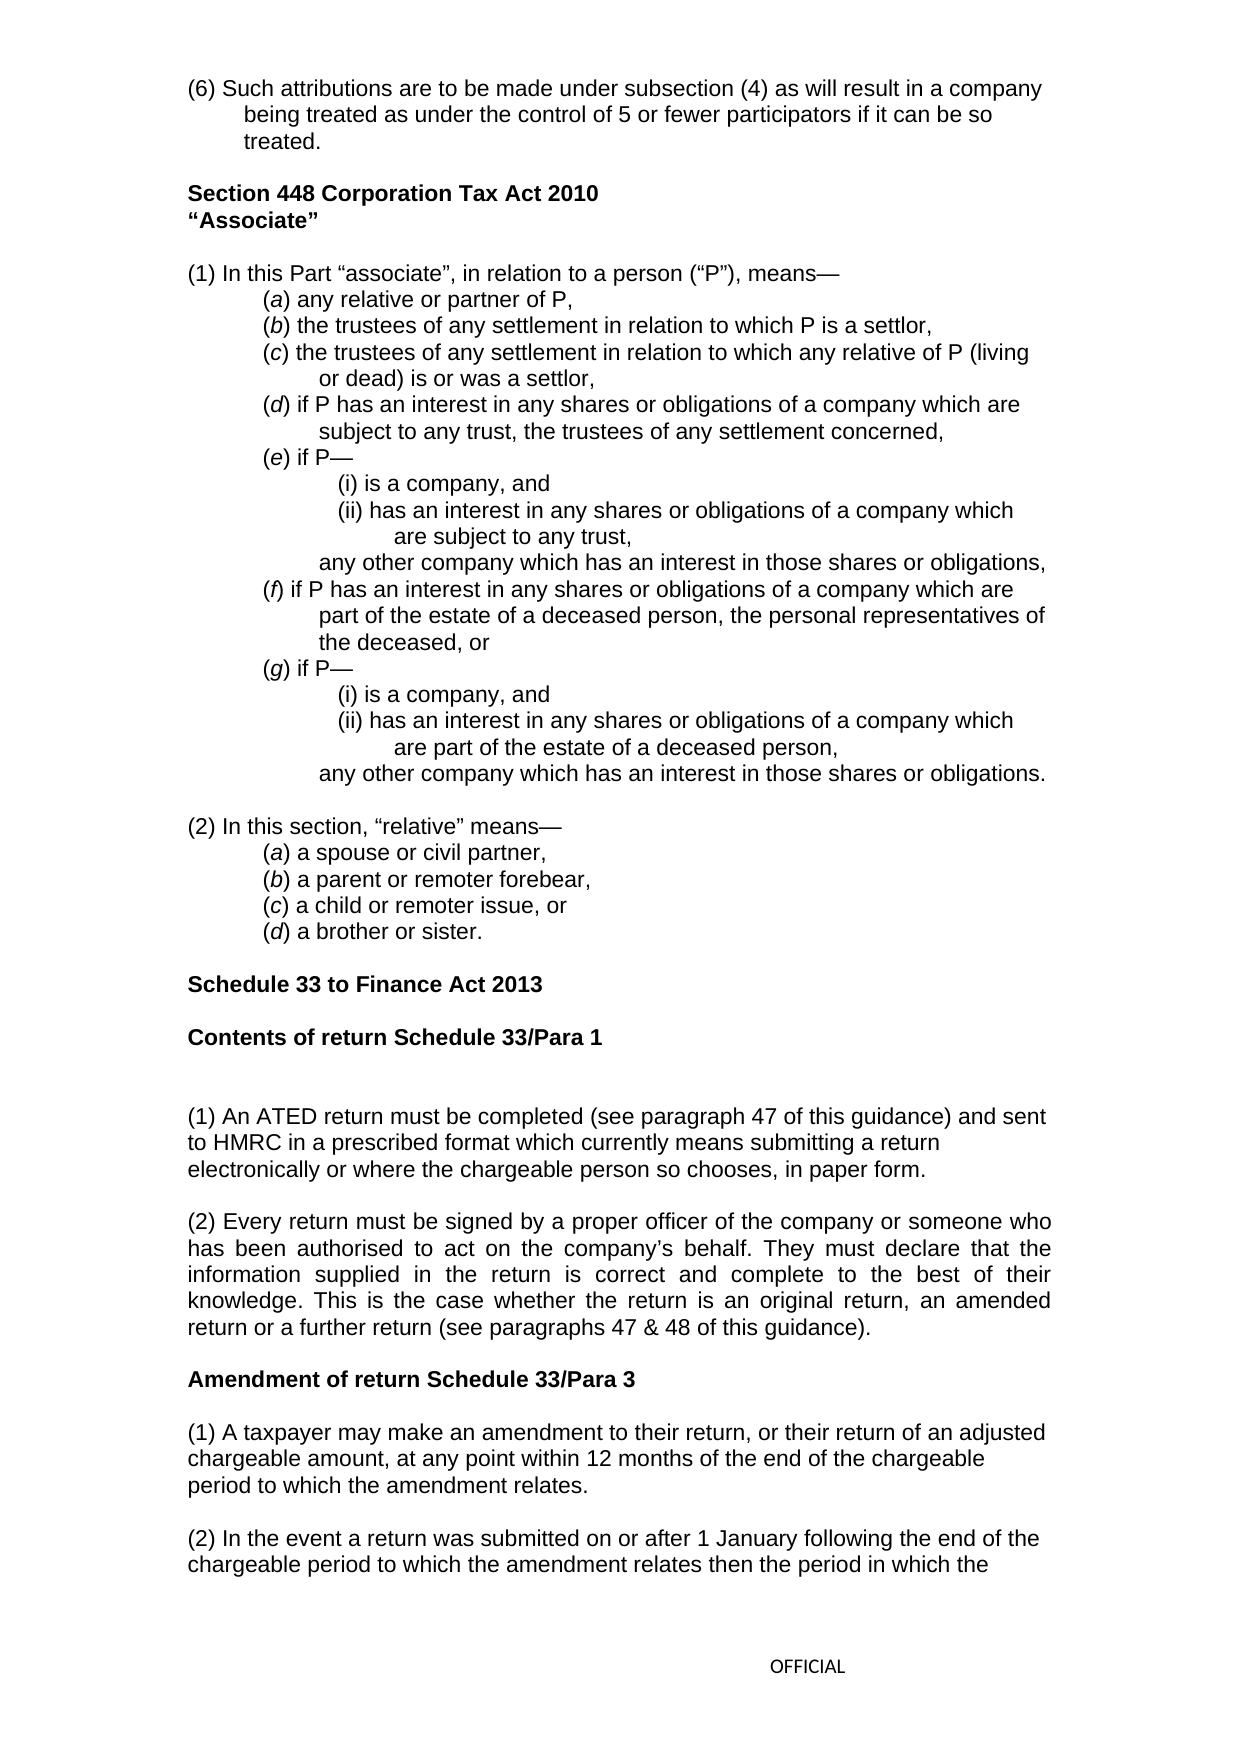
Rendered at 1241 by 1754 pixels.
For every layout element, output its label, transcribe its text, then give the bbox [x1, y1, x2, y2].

text (ii) has an interest in any shares or obligations of a company which are part of the estate of a deceased person, [337, 707, 1053, 760]
text (ii) has an interest in any shares or obligations of a company which are subject to any trust, [337, 497, 1053, 549]
text (d) a brother or sister. [187, 918, 1053, 945]
text “Associate” [187, 207, 1053, 233]
text (2) Every return must be signed by a proper officer of the company or someone who has been authorised to act on the company’s behalf. They must declare that the information supplied in the return is correct and complete to the best of their knowledge. This is the case whether the return is an original return, an amended return or a further return (see paragraphs 47 & 48 of this guidance). [187, 1208, 1053, 1340]
text (f) if P has an interest in any shares or obligations of a company which are part of the estate of a deceased person, the personal representatives of the deceased, or [262, 576, 1053, 655]
text (e) if P— [187, 444, 1053, 470]
text (6) Such attributions are to be made under subsection (4) as will result in a company being treated as under the control of 5 or fewer participators if it can be so treated. [187, 75, 1053, 154]
text (1) An ATED return must be completed (see paragraph 47 of this guidance) and sent to HMRC in a prescribed format which currently means submitting a return electronically or where the chargeable person so chooses, in paper form. [187, 1103, 1053, 1182]
text (c) a child or remoter issue, or [187, 892, 1053, 918]
text any other company which has an interest in those shares or obligations, [262, 549, 1053, 576]
text (d) if P has an interest in any shares or obligations of a company which are subject to any trust, the trustees of any settlement concerned, [262, 391, 1053, 444]
text (a) any relative or partner of P, [187, 286, 1053, 312]
text (g) if P— [244, 655, 1053, 681]
text (2) In the event a return was submitted on or after 1 January following the end of the chargeable period to which the amendment relates then the period in which the [187, 1524, 1053, 1577]
text (i) is a company, and [262, 681, 1053, 707]
text (b) the trustees of any settlement in relation to which P is a settlor, [187, 312, 1053, 338]
text Schedule 33 to Finance Act 2013 [187, 971, 1053, 997]
text Contents of return Schedule 33/Para 1 [187, 1024, 1053, 1050]
text (c) the trustees of any settlement in relation to which any relative of P (living or dead) is or was a settlor, [262, 338, 1053, 391]
text Amendment of return Schedule 33/Para 3 [187, 1366, 1053, 1393]
text any other company which has an interest in those shares or obligations. [187, 760, 1053, 787]
text (1) In this Part “associate”, in relation to a person (“P”), means— [187, 259, 1053, 286]
text (i) is a company, and [262, 470, 1053, 497]
text (a) a spouse or civil partner, [187, 839, 1053, 866]
text (1) A taxpayer may make an amendment to their return, or their return of an adjusted chargeable amount, at any point within 12 months of the end of the chargeable period to which the amendment relates. [187, 1419, 1053, 1498]
text (2) In this section, “relative” means— [187, 813, 1053, 839]
subtitle Section 448 Corporation Tax Act 2010 [187, 180, 1053, 207]
text (b) a parent or remoter forebear, [187, 866, 1053, 892]
